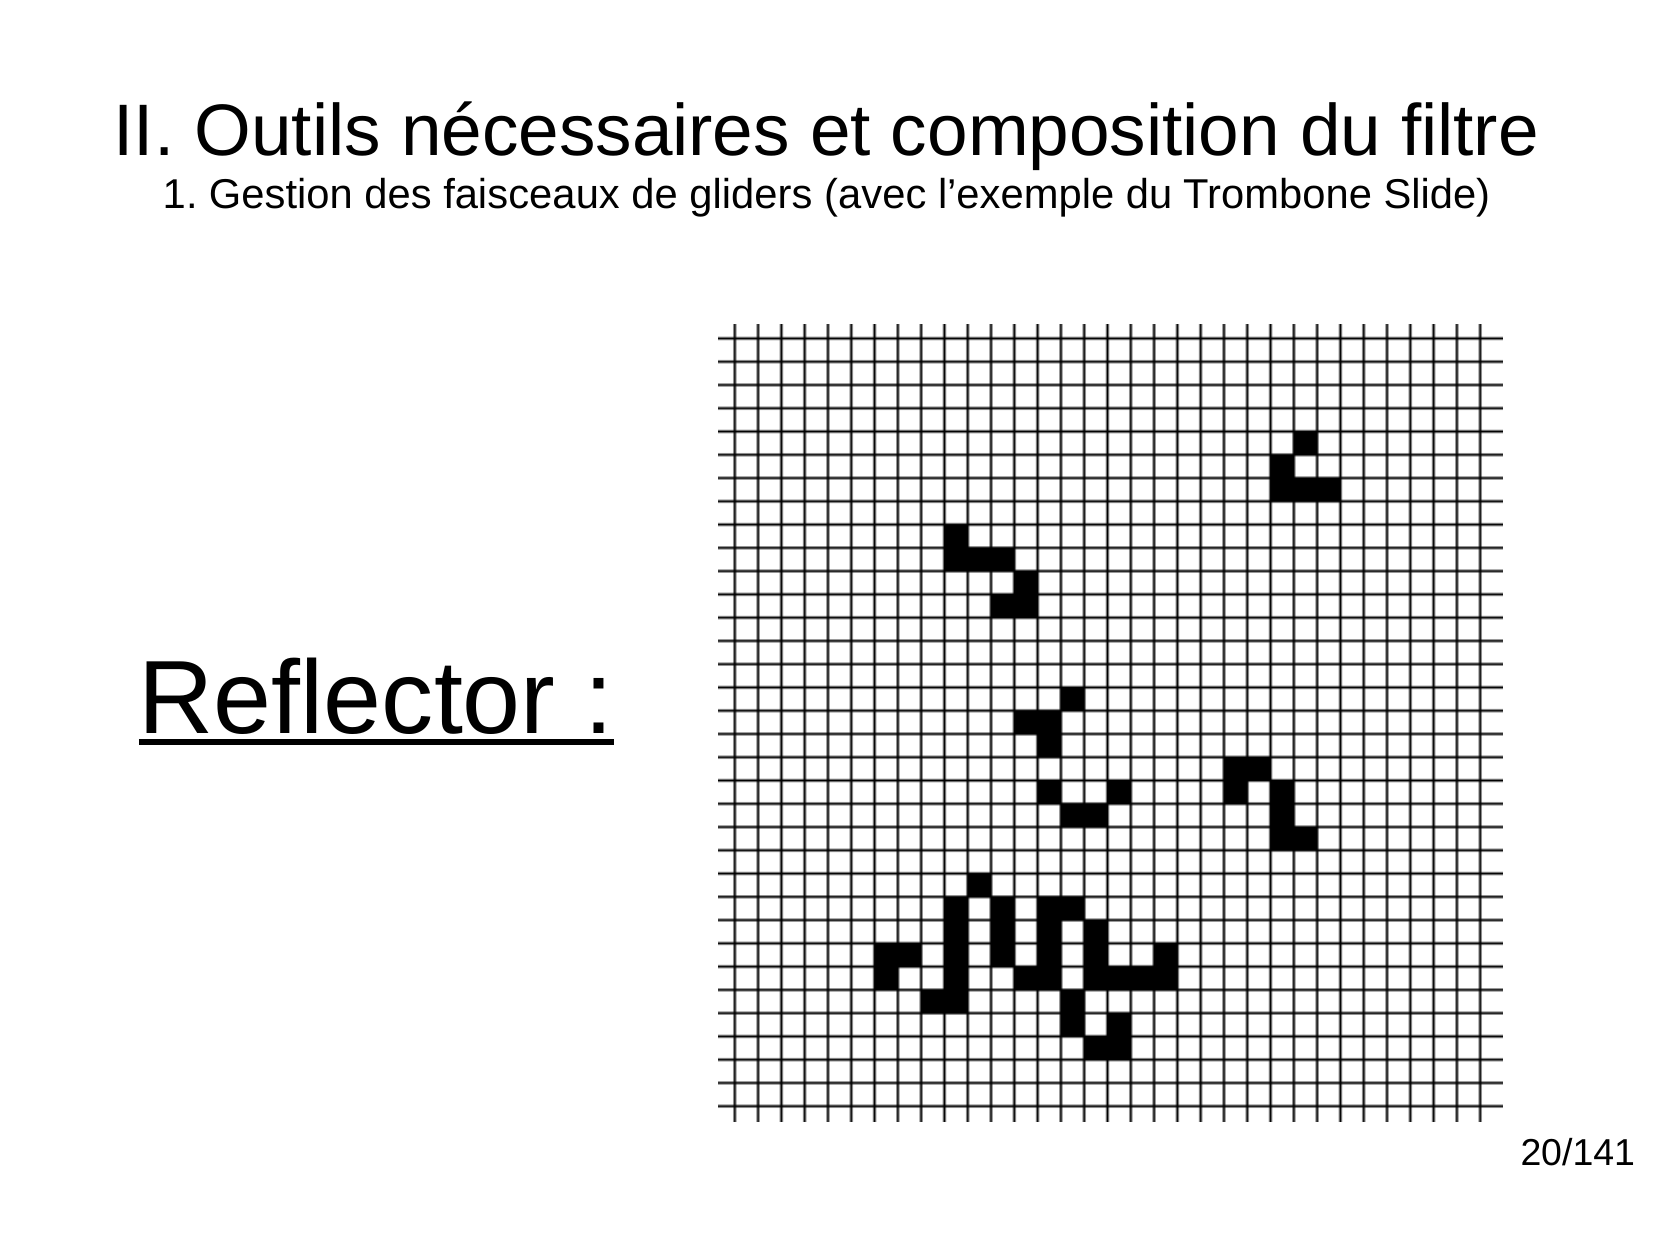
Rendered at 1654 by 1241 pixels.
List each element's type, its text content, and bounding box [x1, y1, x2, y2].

title II. Outils nécessaires et composition du filtre 1. Gestion des faisceaux de gliders (avec l’exemple du Trombone Slide) [0, 30, 1654, 276]
picture [718, 324, 1503, 1123]
text_box <number>/141 [1505, 1124, 1654, 1182]
text_box Reflector : [124, 631, 629, 763]
